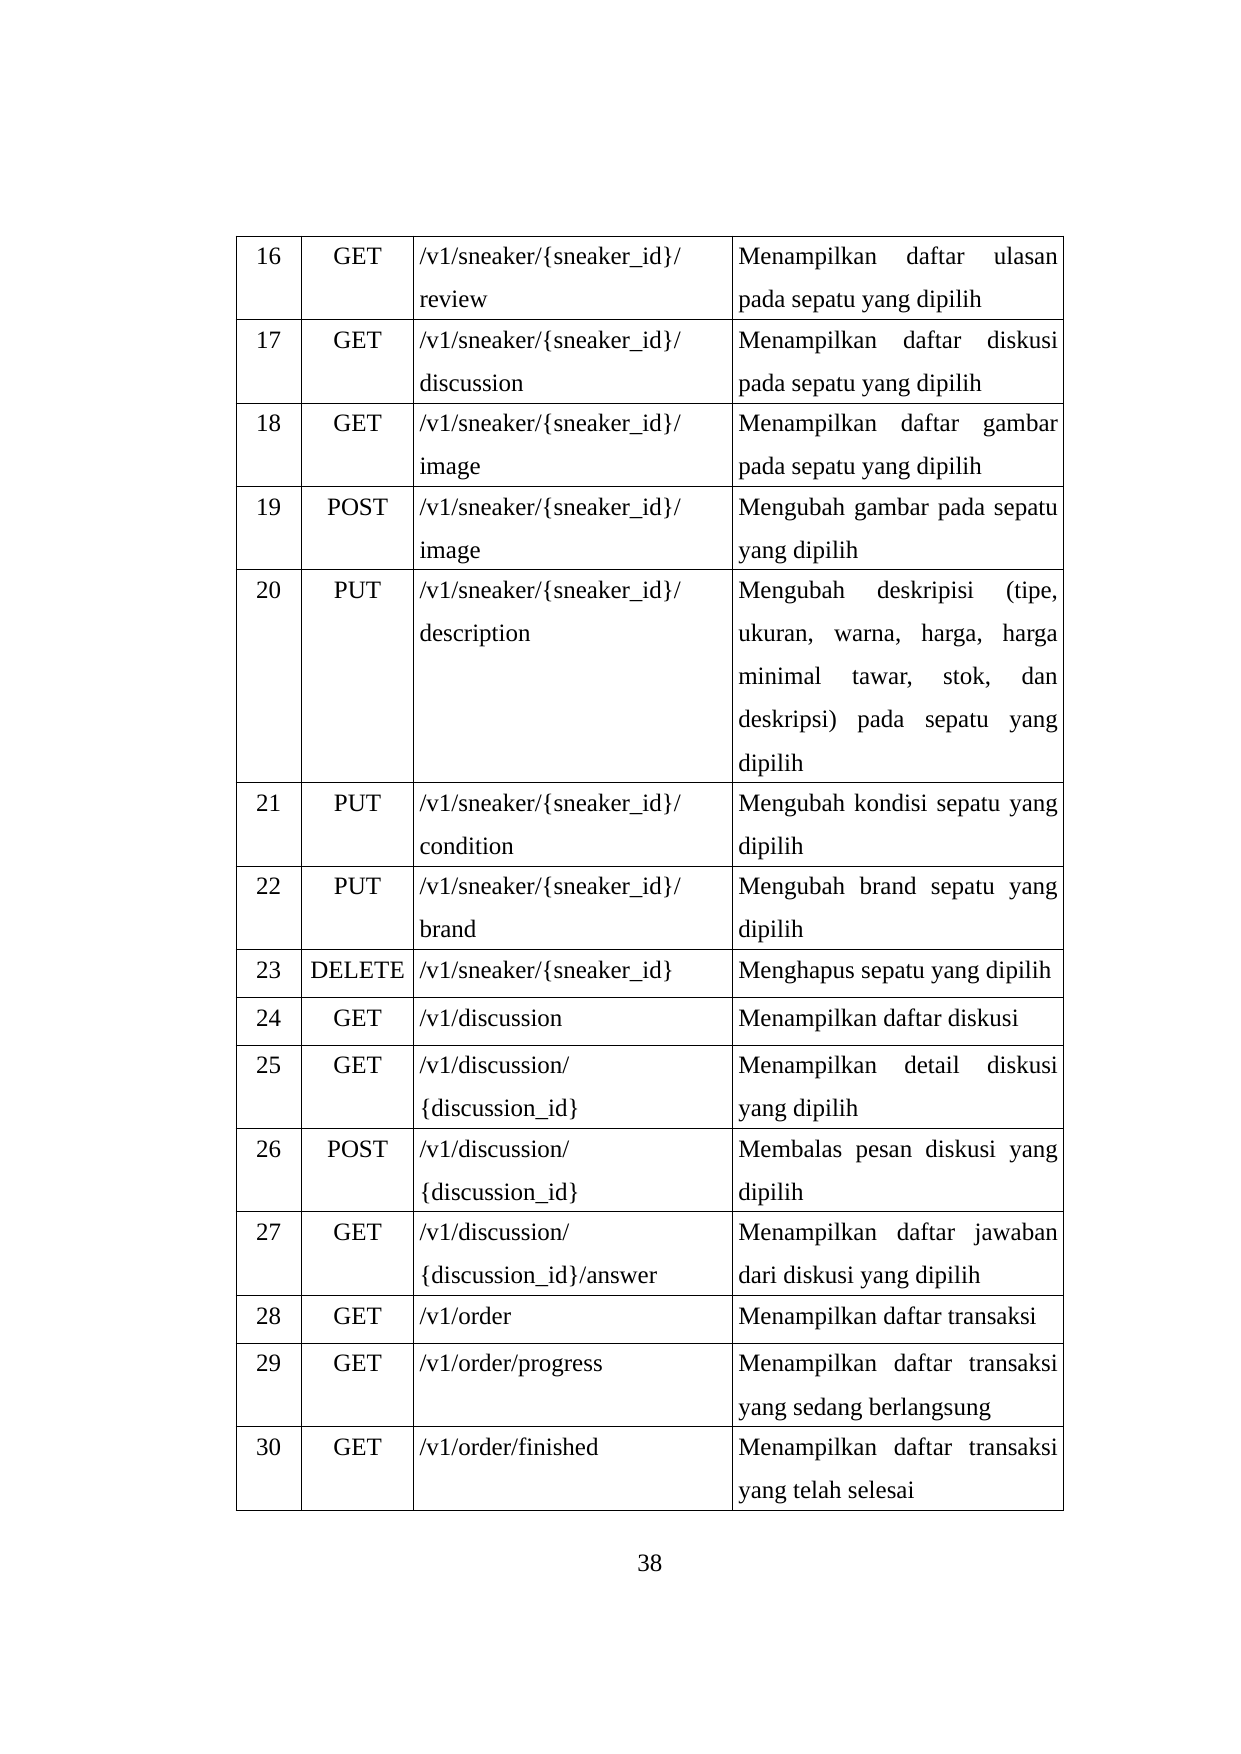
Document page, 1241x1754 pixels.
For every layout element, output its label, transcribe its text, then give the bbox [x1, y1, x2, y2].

table_cell Menampilkan daftar gambar pada sepatu yang dipilih [733, 404, 1063, 486]
table_cell GET [302, 998, 413, 1044]
table_cell 19 [237, 487, 301, 569]
table_cell 20 [237, 570, 301, 782]
table_cell GET [302, 1296, 413, 1343]
table_cell GET [302, 1344, 413, 1426]
table_cell /v1/sneaker/{sneaker_id}/discussion [414, 320, 732, 402]
table_cell GET [302, 1427, 413, 1509]
table_cell PUT [302, 867, 413, 949]
table_cell POST [302, 1129, 413, 1211]
table_cell /v1/sneaker/{sneaker_id}/image [414, 404, 732, 486]
table_cell Menampilkan daftar diskusi pada sepatu yang dipilih [733, 320, 1063, 402]
table_cell Menampilkan daftar transaksi yang sedang berlangsung [733, 1344, 1063, 1426]
table_cell /v1/order/finished [414, 1427, 732, 1509]
table_cell /v1/sneaker/{sneaker_id}/image [414, 487, 732, 569]
table_cell Menghapus sepatu yang dipilih [733, 950, 1063, 997]
table_cell 27 [237, 1212, 301, 1295]
table_cell 25 [237, 1046, 301, 1128]
table_cell 24 [237, 998, 301, 1044]
table_cell GET [302, 1212, 413, 1295]
table_cell /v1/discussion/{discussion_id} [414, 1046, 732, 1128]
table_cell /v1/sneaker/{sneaker_id}/review [414, 237, 732, 319]
table_cell /v1/order/progress [414, 1344, 732, 1426]
table_cell /v1/discussion [414, 998, 732, 1044]
table_cell GET [302, 1046, 413, 1128]
table_cell Menampilkan daftar ulasan pada sepatu yang dipilih [733, 237, 1063, 319]
table_cell /v1/discussion/{discussion_id} [414, 1129, 732, 1211]
table_cell 26 [237, 1129, 301, 1211]
table_cell /v1/sneaker/{sneaker_id} [414, 950, 732, 997]
table_cell Mengubah deskripisi (tipe, ukuran, warna, harga, harga minimal tawar, stok, dan deskripsi) pada sepatu yang dipilih [733, 570, 1063, 782]
table_cell GET [302, 237, 413, 319]
table_cell /v1/discussion/{discussion_id}/answer [414, 1212, 732, 1295]
table_cell Menampilkan daftar diskusi [733, 998, 1063, 1044]
table_cell Menampilkan daftar transaksi yang telah selesai [733, 1427, 1063, 1509]
table_cell Menampilkan daftar jawaban dari diskusi yang dipilih [733, 1212, 1063, 1295]
table_cell /v1/sneaker/{sneaker_id}/brand [414, 867, 732, 949]
table_cell 16 [237, 237, 301, 319]
table_cell GET [302, 320, 413, 402]
table_cell Membalas pesan diskusi yang dipilih [733, 1129, 1063, 1211]
table_cell 30 [237, 1427, 301, 1509]
table_cell 22 [237, 867, 301, 949]
table_cell 29 [237, 1344, 301, 1426]
table_cell /v1/sneaker/{sneaker_id}/condition [414, 783, 732, 866]
table_cell PUT [302, 570, 413, 782]
table_cell /v1/sneaker/{sneaker_id}/description [414, 570, 732, 782]
table_cell Mengubah gambar pada sepatu yang dipilih [733, 487, 1063, 569]
table_cell Mengubah brand sepatu yang dipilih [733, 867, 1063, 949]
table_cell 17 [237, 320, 301, 402]
table_cell /v1/order [414, 1296, 732, 1343]
table_cell DELETE [302, 950, 413, 997]
table_cell 28 [237, 1296, 301, 1343]
table_cell Menampilkan detail diskusi yang dipilih [733, 1046, 1063, 1128]
table_cell 18 [237, 404, 301, 486]
table_cell GET [302, 404, 413, 486]
table_cell Mengubah kondisi sepatu yang dipilih [733, 783, 1063, 866]
table_cell PUT [302, 783, 413, 866]
table_cell 23 [237, 950, 301, 997]
table_cell 21 [237, 783, 301, 866]
table_cell Menampilkan daftar transaksi [733, 1296, 1063, 1343]
table_cell POST [302, 487, 413, 569]
